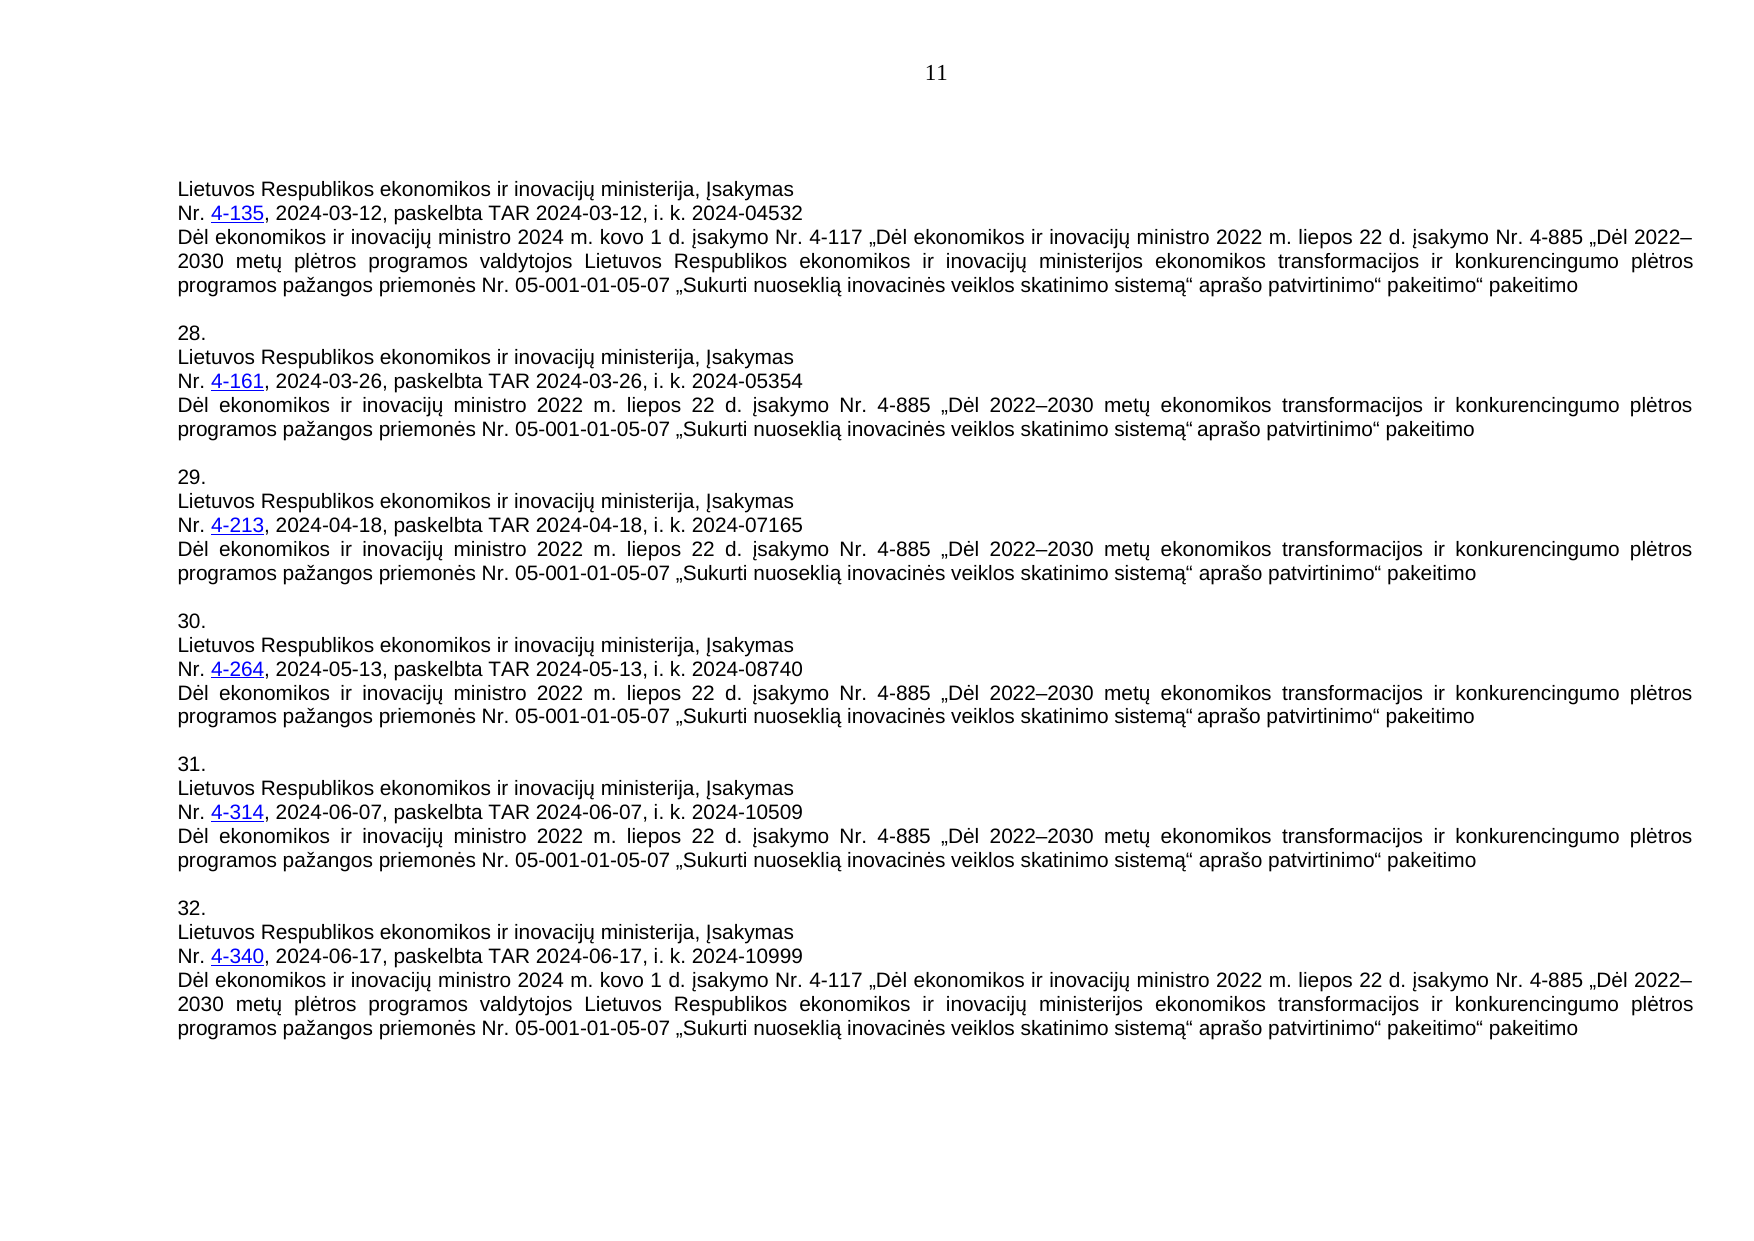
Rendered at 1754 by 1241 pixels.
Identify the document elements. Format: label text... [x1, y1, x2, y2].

text Lietuvos Respublikos ekonomikos ir inovacijų ministerija, Įsakymas [177, 177, 1695, 201]
text Nr. 4-264, 2024-05-13, paskelbta TAR 2024-05-13, i. k. 2024-08740 [177, 656, 1695, 680]
text 29. [177, 465, 1695, 489]
text Dėl ekonomikos ir inovacijų ministro 2024 m. kovo 1 d. įsakymo Nr. 4-117 „Dėl ekonomikos ir inovacijų ministro 2022 m. liepos 22 d. įsakymo Nr. 4-885 „Dėl 2022–2030 metų plėtros programos valdytojos Lietuvos Respublikos ekonomikos ir inovacijų ministerijos ekonomikos transformacijos ir konkurencingumo plėtros programos pažangos priemonės Nr. 05-001-01-05-07 „Sukurti nuoseklią inovacinės veiklos skatinimo sistemą“ aprašo patvirtinimo“ pakeitimo“ pakeitimo [177, 225, 1695, 297]
text Lietuvos Respublikos ekonomikos ir inovacijų ministerija, Įsakymas [177, 632, 1695, 656]
text 28. [177, 321, 1695, 345]
text Nr. 4-135, 2024-03-12, paskelbta TAR 2024-03-12, i. k. 2024-04532 [177, 201, 1695, 225]
text Lietuvos Respublikos ekonomikos ir inovacijų ministerija, Įsakymas [177, 489, 1695, 513]
text 30. [177, 608, 1695, 632]
text 32. [177, 896, 1695, 920]
text Dėl ekonomikos ir inovacijų ministro 2022 m. liepos 22 d. įsakymo Nr. 4-885 „Dėl 2022–2030 metų ekonomikos transformacijos ir konkurencingumo plėtros programos pažangos priemonės Nr. 05-001-01-05-07 „Sukurti nuoseklią inovacinės veiklos skatinimo sistemą“ aprašo patvirtinimo“ pakeitimo [177, 680, 1695, 728]
text Dėl ekonomikos ir inovacijų ministro 2024 m. kovo 1 d. įsakymo Nr. 4-117 „Dėl ekonomikos ir inovacijų ministro 2022 m. liepos 22 d. įsakymo Nr. 4-885 „Dėl 2022–2030 metų plėtros programos valdytojos Lietuvos Respublikos ekonomikos ir inovacijų ministerijos ekonomikos transformacijos ir konkurencingumo plėtros programos pažangos priemonės Nr. 05-001-01-05-07 „Sukurti nuoseklią inovacinės veiklos skatinimo sistemą“ aprašo patvirtinimo“ pakeitimo“ pakeitimo [177, 968, 1695, 1040]
text 31. [177, 752, 1695, 776]
text Nr. 4-161, 2024-03-26, paskelbta TAR 2024-03-26, i. k. 2024-05354 [177, 369, 1695, 393]
text Nr. 4-340, 2024-06-17, paskelbta TAR 2024-06-17, i. k. 2024-10999 [177, 944, 1695, 968]
text Nr. 4-314, 2024-06-07, paskelbta TAR 2024-06-07, i. k. 2024-10509 [177, 800, 1695, 824]
text Dėl ekonomikos ir inovacijų ministro 2022 m. liepos 22 d. įsakymo Nr. 4-885 „Dėl 2022–2030 metų ekonomikos transformacijos ir konkurencingumo plėtros programos pažangos priemonės Nr. 05-001-01-05-07 „Sukurti nuoseklią inovacinės veiklos skatinimo sistemą“ aprašo patvirtinimo“ pakeitimo [177, 537, 1695, 584]
text Lietuvos Respublikos ekonomikos ir inovacijų ministerija, Įsakymas [177, 345, 1695, 369]
text Dėl ekonomikos ir inovacijų ministro 2022 m. liepos 22 d. įsakymo Nr. 4-885 „Dėl 2022–2030 metų ekonomikos transformacijos ir konkurencingumo plėtros programos pažangos priemonės Nr. 05-001-01-05-07 „Sukurti nuoseklią inovacinės veiklos skatinimo sistemą“ aprašo patvirtinimo“ pakeitimo [177, 824, 1695, 872]
text Lietuvos Respublikos ekonomikos ir inovacijų ministerija, Įsakymas [177, 776, 1695, 800]
text Lietuvos Respublikos ekonomikos ir inovacijų ministerija, Įsakymas [177, 920, 1695, 944]
text Nr. 4-213, 2024-04-18, paskelbta TAR 2024-04-18, i. k. 2024-07165 [177, 513, 1695, 537]
text Dėl ekonomikos ir inovacijų ministro 2022 m. liepos 22 d. įsakymo Nr. 4-885 „Dėl 2022–2030 metų ekonomikos transformacijos ir konkurencingumo plėtros programos pažangos priemonės Nr. 05-001-01-05-07 „Sukurti nuoseklią inovacinės veiklos skatinimo sistemą“ aprašo patvirtinimo“ pakeitimo [177, 393, 1695, 441]
